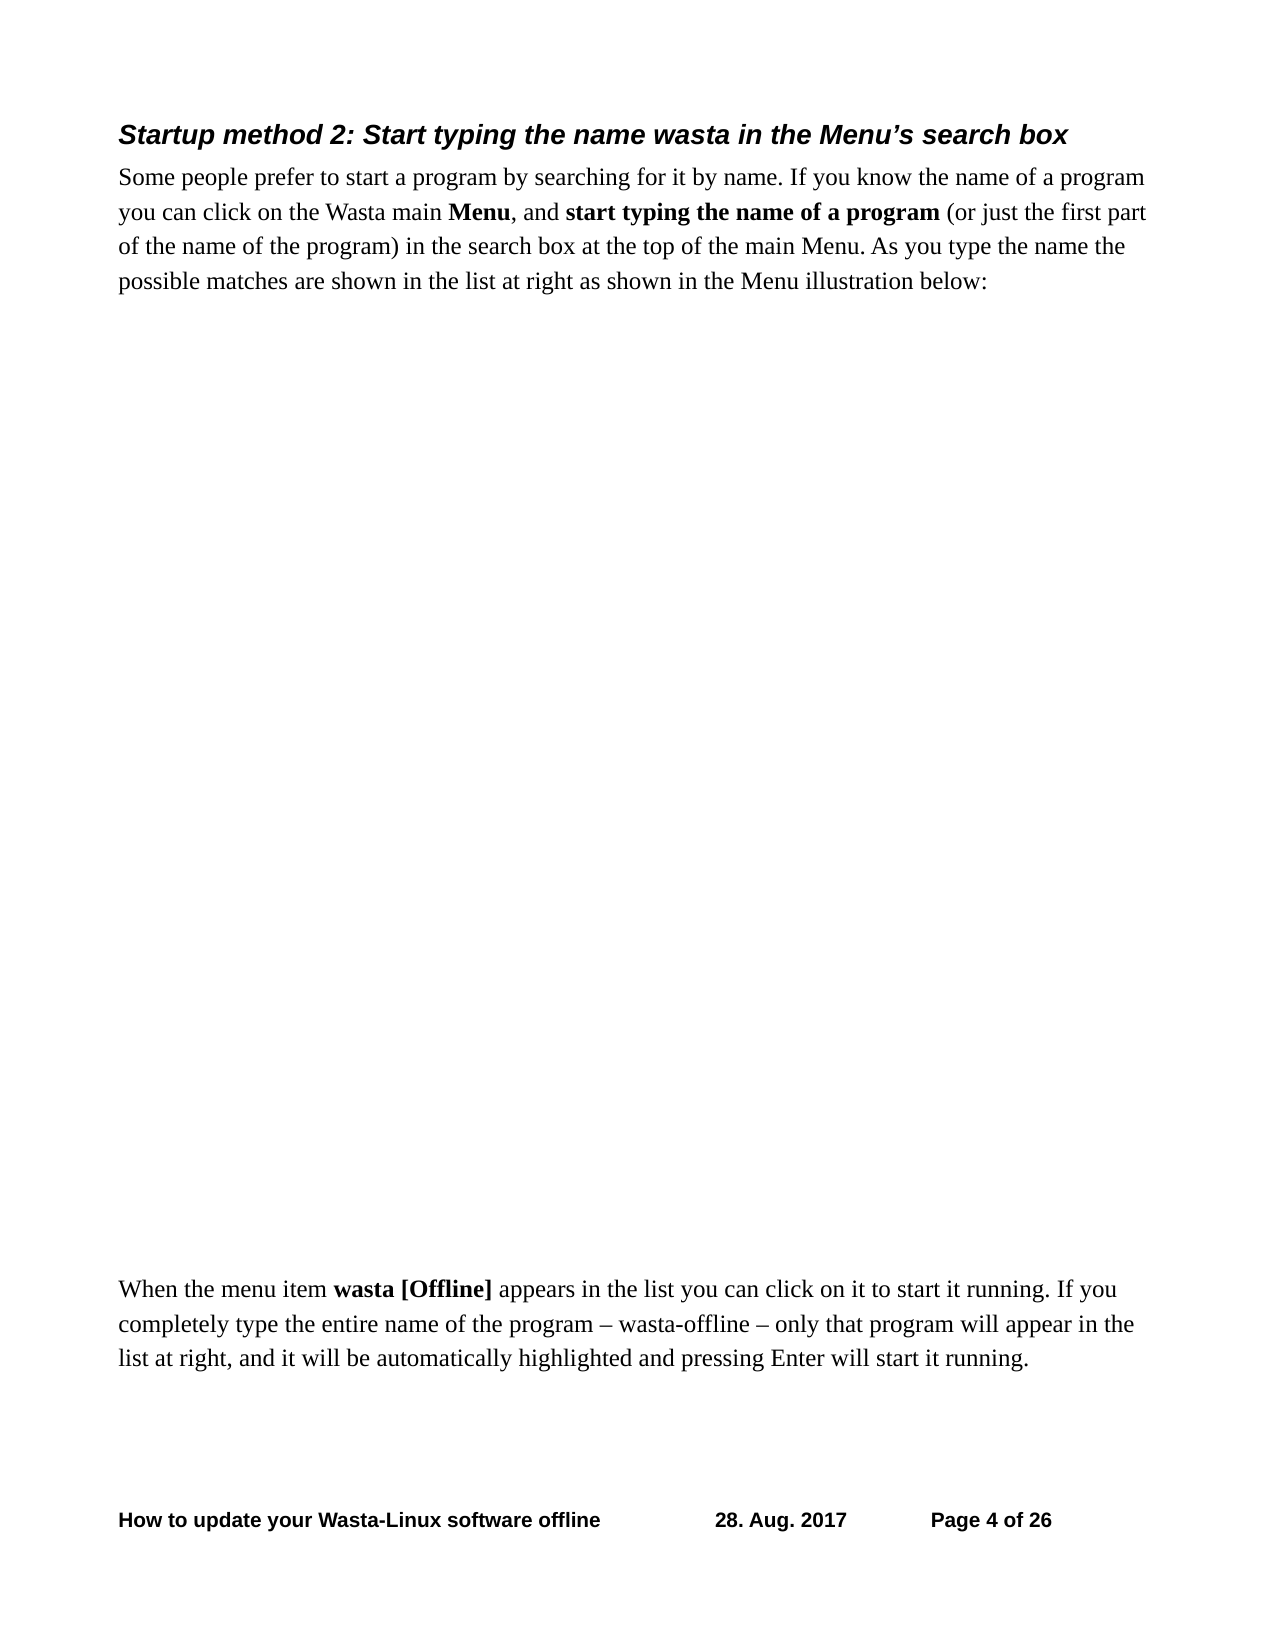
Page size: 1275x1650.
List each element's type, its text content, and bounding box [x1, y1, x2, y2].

text Some people prefer to start a program by searching for it by name. If you know the name of a program you can click on the Wasta main Menu, and start typing the name of a program (or just the first part of the name of the program) in the search box at the top of the main Menu. As you type the name the possible matches are shown in the list at right as shown in the Menu illustration below: [118, 162, 1157, 295]
subtitle Startup method 2: Start typing the name wasta in the Menu’s search box [118, 118, 1157, 150]
text When the menu item wasta [Offline] appears in the list you can click on it to start it running. If you completely type the entire name of the program – wasta-offline – only that program will appear in the list at right, and it will be automatically highlighted and pressing Enter will start it running. [118, 1274, 1157, 1372]
